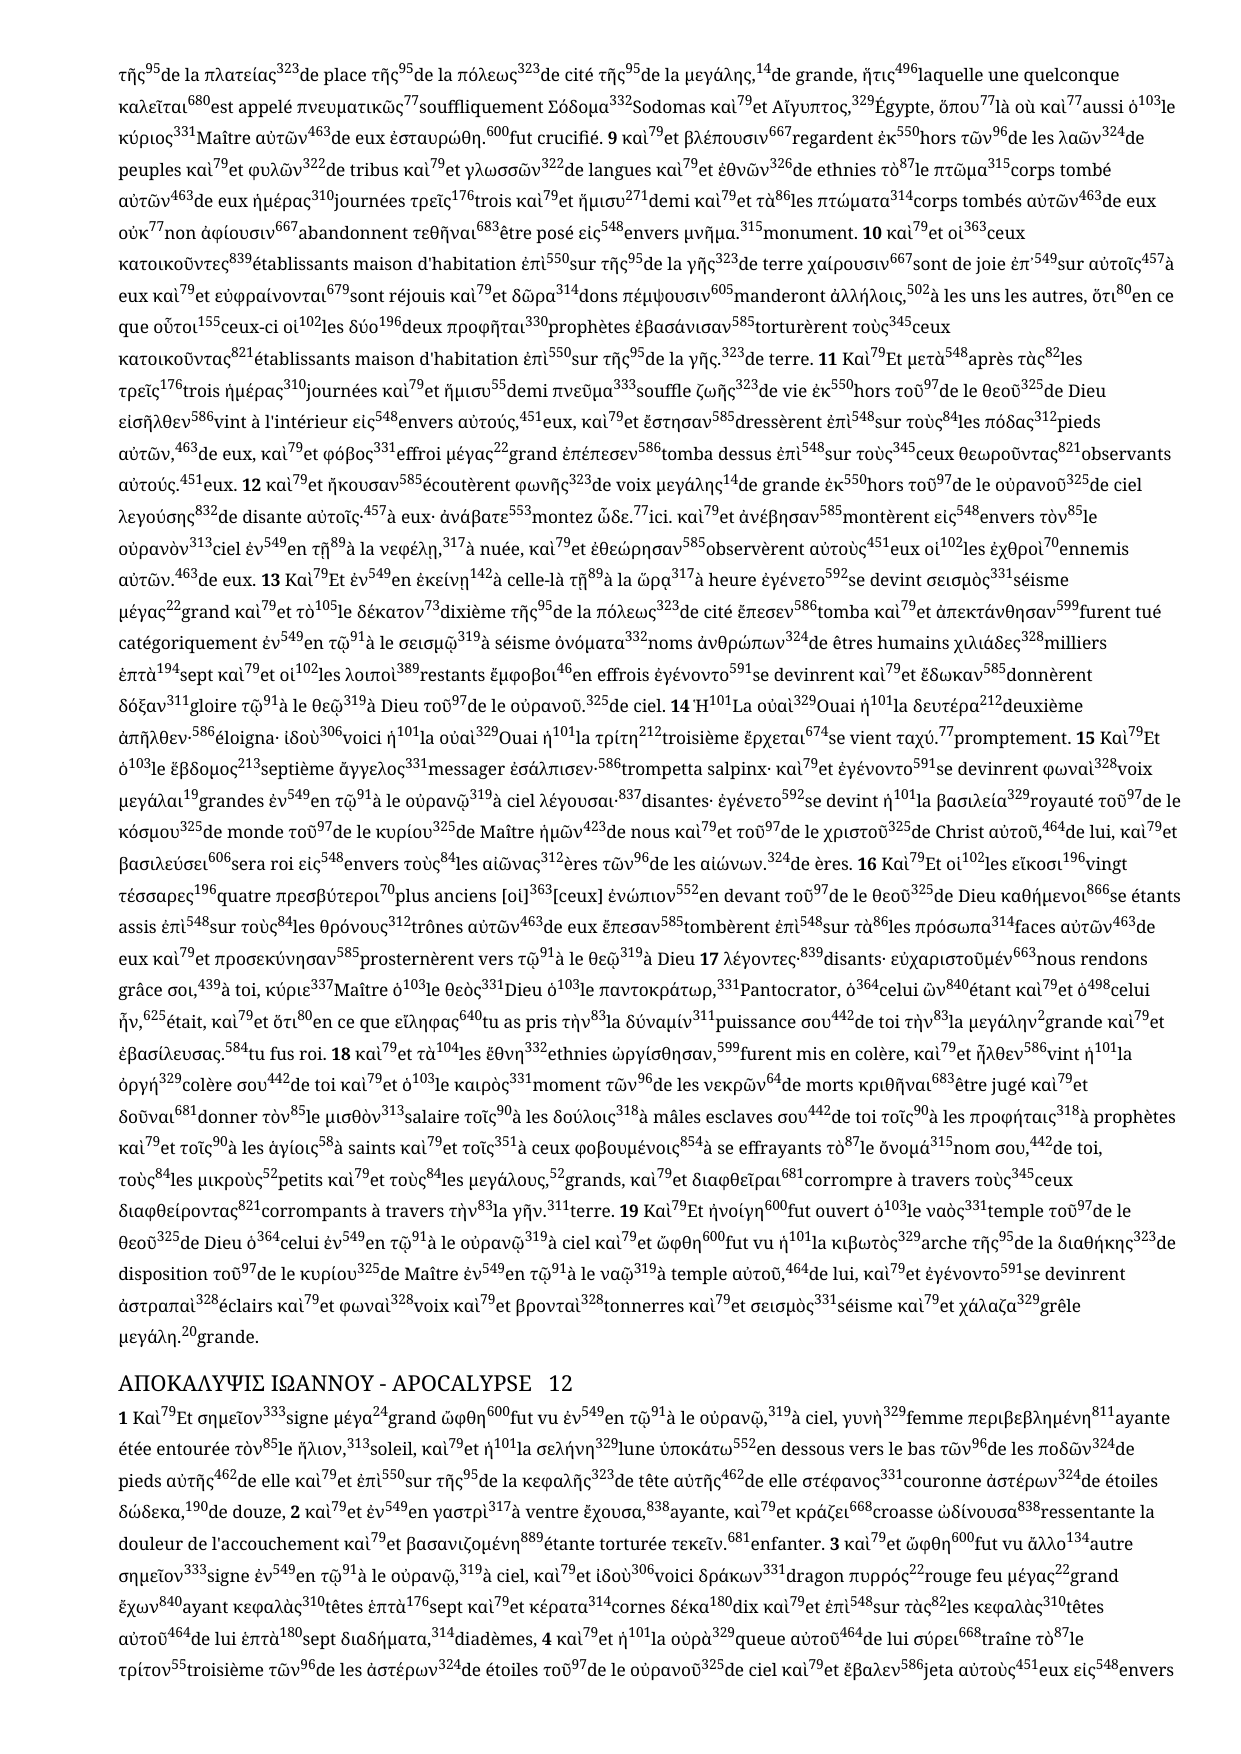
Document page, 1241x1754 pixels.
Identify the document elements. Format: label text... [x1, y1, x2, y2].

text 1 Καὶ79Et σημεῖον333signe μέγα24grand ὤφθη600fut vu ἐν549en τῷ91à le οὐρανῷ,319à ciel, γυνὴ329femme περιβεβλημένη811ayante étée entourée τὸν85le ἥλιον,313soleil, καὶ79et ἡ101la σελήνη329lune ὑποκάτω552en dessous vers le bas τῶν96de les ποδῶν324de pieds αὐτῆς462de elle καὶ79et ἐπὶ550sur τῆς95de la κεφαλῆς323de tête αὐτῆς462de elle στέφανος331couronne ἀστέρων324de étoiles δώδεκα,190de douze, 2 καὶ79et ἐν549en γαστρὶ317à ventre ἔχουσα,838ayante, καὶ79et κράζει668croasse ὠδίνουσα838ressentante la douleur de l'accouchement καὶ79et βασανιζομένη889étante torturée τεκεῖν.681enfanter. 3 καὶ79et ὤφθη600fut vu ἄλλο134autre σημεῖον333signe ἐν549en τῷ91à le οὐρανῷ,319à ciel, καὶ79et ἰδοὺ306voici δράκων331dragon πυρρός22rouge feu μέγας22grand ἔχων840ayant κεφαλὰς310têtes ἑπτὰ176sept καὶ79et κέρατα314cornes δέκα180dix καὶ79et ἐπὶ548sur τὰς82les κεφαλὰς310têtes αὐτοῦ464de lui ἑπτὰ180sept διαδήματα,314diadèmes, 4 καὶ79et ἡ101la οὐρὰ329queue αὐτοῦ464de lui σύρει668traîne τὸ87le τρίτον55troisième τῶν96de les ἀστέρων324de étoiles τοῦ97de le οὐρανοῦ325de ciel καὶ79et ἔβαλεν586jeta αὐτοὺς451eux εἰς548envers τὴν83la γῆν.311terre. Καὶ79Et ὁ103le δράκων331dragon ἕστηκεν625dressait ἐνώπιον552en devant τῆς95de la γυναικὸς323de femme τῆς356de celle μελλούσης832de imminante τεκεῖν,681enfanter, ἵνα80afin que ὅταν80lorsque le cas échéant τέκῃ899que enfante τὸ87le τέκνον315enfant αὐτῆς462de elle καταφάγῃ.899que mange complètement. 5 καὶ79et ἔτεκεν586enfanta υἱὸν313fils ἄρσεν,55mâle, ὃς498lequel μέλλει668immine ποιμαίνειν689berger πάντα270tous τὰ86les ἔθνη314ethnies ἐν549en ῥάβδῳ317à bâton σιδηρᾷ.8à de fer. καὶ79et ἡρπάσθη600fut ravi τὸ105le τέκνον333enfant αὐτῆς462de elle πρὸς548vers τὸν85le θεὸν313Dieu καὶ79et πρὸς548vers τὸν85le θρόνον313trône αὐτοῦ.464de lui. 6 καὶ79et ἡ101la γυνὴ329femme ἔφυγεν586fuit εἰς548envers τὴν83la ἔρημον,51déserte, ὅπου77là où ἔχει668a ἐκεῖ77là τόπον313lieu ἡτοιμασμένον796ayant été préparé ἀπὸ550au loin τοῦ97de le θεοῦ,325de Dieu, ἵνα80afin que ἐκεῖ77là τρέφωσιν920que nourrissent αὐτὴν450elle ἡμέρας310journées χιλίας176mille διακοσίας176deux cents ἑξήκοντα.176soixante. 7 Καὶ79Et ἐγένετο592se devint πόλεμος331guerre ἐν549en τῷ91à le οὐρανῷ,319à ciel, ὁ103le Μιχαὴλ331Michael καὶ79et οἱ102les ἄγγελοι330messagers αὐτοῦ464de lui τοῦ360de ce πολεμῆσαι681guerroyer μετὰ550avec τοῦ97de le δράκοντος.325de dragon. καὶ79et ὁ103le δράκων331dragon ἐπολέμησεν586guerroya καὶ79et οἱ102les ἄγγελοι330messagers αὐτοῦ,464de lui, 8 καὶ79et οὐκ77non ἴσχυσαν585eurent la ténacité οὐδὲ79non cependant τόπος331lieu εὑρέθη600fut trouvé αὐτῶν463de eux ἔτι77encore ἐν549en τῷ91à le οὐρανῷ.319à ciel. 9 καὶ79et ἐβλήθη600fut jeté ὁ103le δράκων331dragon ὁ103le μέγας,22grand, ὁ103le ὄφις331serpent ὁ103le ἀρχαῖος,22originaire, ὁ498celui καλούμενος891étant appelé Διάβολος71Diable καὶ79et ὁ103le Σατανᾶς,331Satanas, ὁ364celui πλανῶν840égarant τὴν83la οἰκουμένην311écoumène ὅλην,267toute entière, ἐβλήθη600fut jeté εἰς548envers τὴν83la γῆν,311terre, καὶ79et οἱ102les ἄγγελοι330messagers αὐτοῦ464de lui μετ᾽550avec αὐτοῦ464de lui ἐβλήθησαν.599furent jeté. 10 καὶ79et ἤκουσα582j'écoutai φωνὴν311voix μεγάλην2grande ἐν549en τῷ91à le οὐρανῷ319à ciel λέγουσαν·820disante· ἄρτι77à l'instant ἐγένετο592se devint ἡ101la σωτηρία329sauvetage καὶ79et ἡ101la δύναμις329puissance καὶ79et ἡ101la βασιλεία329royauté τοῦ97de le θεοῦ325de Dieu ἡμῶν423de nous καὶ79et ἡ101la ἐξουσία329autorité τοῦ97de le χριστοῦ325de Christ αὐτοῦ,464de lui, ὅτι80en ce que ἐβλήθη600fut jeté ὁ103le κατήγορος331accusateur τῶν96de les ἀδελφῶν324de frères ἡμῶν,423de nous, ὁ364celui κατηγορῶν840accusant αὐτοὺς451eux ἐνώπιον552en devant τοῦ97de le θεοῦ325de Dieu ἡμῶν423de nous ἡμέρας323de journée καὶ79et νυκτός.323de nuit. 11 καὶ79et αὐτοὶ468eux ἐνίκησαν585vainquirent αὐτὸν452lui διὰ548par le fait de τὸ87le αἷμα315sang τοῦ99de le ἀρνίου327de petit agneau καὶ79et διὰ548par le fait de τὸν85le λόγον313discours τῆς95de la μαρτυρίας323de témoignation αὐτῶν463de eux καὶ79et οὐκ77non ἠγάπησαν585aimèrent τὴν83la ψυχὴν311âme αὐτῶν463de eux ἄχρι552jusqu'à l'extrémité θανάτου.325de trépas. 12 διὰ548par le fait de τοῦτο348ce-ci εὐφραίνεσθε,577soyez réjouis, [οἱ]108[les] οὐρανοὶ336cieux καὶ79et οἱ368ceux ἐν549en αὐτοῖς457à eux σκηνοῦντες.844dressants tente. οὐαὶ304Ouai τὴν83la γῆν311terre καὶ79et τὴν83la θάλασσαν,311mer, ὅτι80en ce que κατέβη586descendit ὁ103le διάβολος71diable πρὸς548vers ὑμᾶς436vous ἔχων840ayant θυμὸν313fureur μέγαν,4grand, εἰδὼς783ayant su ὅτι80en ce que ὀλίγον269peu καιρὸν313moment ἔχει.668a. 13 Καὶ79Et ὅτε80lorsque εἶδεν586vit ὁ103le δράκων331dragon ὅτι80en ce que ἐβλήθη600fut jeté εἰς548envers τὴν83la γῆν,311terre, ἐδίωξεν586poursuivit τὴν83la γυναῖκα311femme ἥτις496laquelle une quelconque ἔτεκεν586enfanta τὸν85le ἄρσενα.53mâle. 14 καὶ79et ἐδόθησαν599furent donné τῇ89à la γυναικὶ317à femme δύο194deux πτέρυγες328ailes τοῦ97de le ἀετοῦ325de aigle τοῦ97de le μεγάλου,16de grand, ἵνα80afin que πέτηται927que se vole εἰς548envers τὴν83la ἔρημον51déserte εἰς548envers τὸν85le τόπον313lieu αὐτῆς,462de elle, ὅπου77là où τρέφεται680est nourri ἐκεῖ77là καιρὸν313moment καὶ79et καιροὺς312moments καὶ79et ἥμισυ375demi καιροῦ325de moment ἀπὸ550au loin προσώπου327de face τοῦ97de le ὄφεως.325de serpent. 15 καὶ79et ἔβαλεν586jeta ὁ103le ὄφις331serpent ἐκ550hors τοῦ99de le στόματος327de bouche αὐτοῦ464de lui ὀπίσω552derrière τῆς95de la γυναικὸς323de femme ὕδωρ315eau ὡς80comme ποταμόν,313fleuve, ἵνα80afin que αὐτὴν450elle ποταμοφόρητον51colportée par le fleuve ποιήσῃ.899que fasse. 16 καὶ79et ἐβοήθησεν586aida ἡ101la γῆ329terre τῇ89à la γυναικὶ317à femme καὶ79et ἤνοιξεν586ouvrit ἡ101la γῆ329terre τὸ87le στόμα315bouche αὐτῆς462de elle καὶ79et κατέπιεν586avala τὸν85le ποταμὸν313fleuve ὃν480lequel ἔβαλεν586jeta ὁ103le δράκων331dragon ἐκ550hors τοῦ99de le στόματος327de bouche αὐτοῦ.464de lui. 17 καὶ79et ὠργίσθη600fut mis en colère ὁ103le δράκων331dragon ἐπὶ549sur τῇ89à la γυναικὶ317à femme καὶ79et ἀπῆλθεν586éloigna ποιῆσαι681faire πόλεμον313guerre μετὰ550avec τῶν96de les λοιπῶν383de restants τοῦ99de le σπέρματος327de semence αὐτῆς462de elle τῶν357de ceux τηρούντων833de gardants τὰς82les ἐντολὰς310commandements τοῦ97de le θεοῦ325de Dieu καὶ79et ἐχόντων833de ayants τὴν83la μαρτυρίαν311témoignation Ἰησοῦ.325de Iésous. 18 Καὶ79Et ἐστάθη600fut dressé ἐπὶ548sur τὴν83la ἄμμον311sable τῆς95de la θαλάσσης.323de mer. [118, 1402, 1181, 1682]
text ΑΠΟΚΑΛΥΨΙΣ ΙΩΑΝΝΟΥ - APOCALYPSE 12 [118, 1368, 1181, 1397]
text 1 Καὶ79Et ἐδόθη600fut donné μοι420à moi κάλαμος331calame ὅμοιος47semblable ῥάβδῳ,317à bâton, λέγων·840disant· ἔγειρε570éveille καὶ79et μέτρησον554mesure τὸν85le ναὸν313temple τοῦ97de le θεοῦ325de Dieu καὶ79et τὸ87le θυσιαστήριον315autel des sacrifices καὶ79et τοὺς345ceux προσκυνοῦντας821prosternants vers ἐν549en αὐτῷ.458à lui. 2 καὶ79et τὴν83la αὐλὴν311cour τὴν344celle ἔξωθεν77au dehors τοῦ97de le ναοῦ325de temple ἔκβαλε554éjecte ἔξωθεν77au dehors καὶ79et μὴ77ne pas αὐτὴν450elle μετρήσῃς,897que tu mesures, ὅτι80en ce que ἐδόθη600fut donné τοῖς92à les ἔθνεσιν,320à ethnies, καὶ79et τὴν83la πόλιν311cité τὴν83la ἁγίαν2sainte πατήσουσιν605piétineront μῆνας312mois τεσσεράκοντα178quarante [καὶ]79[et] δύο.178deux. 3 Καὶ79Et δώσω602je donnerai τοῖς90à les δυσὶν184à deux μάρτυσίν318à témoins μου424de moi καὶ79et προφητεύσουσιν605prophétiseront ἡμέρας310journées χιλίας176mille διακοσίας176deux cents ἑξήκοντα176soixante περιβεβλημένοι812ayants étés entourés σάκκους.312sacs. 4 οὗτοί363ceux-ci εἰσιν667sont αἱ100les δύο194deux ἐλαῖαι328oliviers καὶ79et αἱ100les δύο194deux λυχνίαι328chandeliers αἱ361celles ἐνώπιον552en devant τοῦ97de le κυρίου325de Maître τῆς95de la γῆς323de terre ἑστῶτες.782ayants dressés. 5 καὶ79et εἴ80si τις390un quelconque αὐτοὺς451eux θέλει668veut ἀδικῆσαι681faire injustice πῦρ333feu ἐκπορεύεται674se va au dehors ἐκ550hors τοῦ99de le στόματος327de bouche αὐτῶν463de eux καὶ79et κατεσθίει668mange complètement τοὺς84les ἐχθροὺς52ennemis αὐτῶν·463de eux· καὶ79et εἴ80si τις390un quelconque θελήσῃ899que veuille αὐτοὺς451eux ἀδικῆσαι,681faire injustice, οὕτως77ainsi δεῖ668attache de lien αὐτὸν452lui ἀποκτανθῆναι.683être tué catégoriquement. 6 οὗτοι363ceux-ci ἔχουσιν667ont τὴν83la ἐξουσίαν311autorité κλεῖσαι681fermer à clef τὸν85le οὐρανόν,313ciel, ἵνα80afin que μὴ77ne pas ὑετὸς331pluie βρέχῃ921que pleuve τὰς82les ἡμέρας310journées τῆς95de la προφητείας323de prophétie αὐτῶν,463de eux, καὶ79et ἐξουσίαν311autorité ἔχουσιν667ont ἐπὶ550sur τῶν98de les ὑδάτων326de eaux στρέφειν689tourner αὐτὰ453eux εἰς548envers αἷμα315sang καὶ79et πατάξαι681percuter τὴν83la γῆν311terre ἐν549en πάσῃ273à toute πληγῇ317à coup ὁσάκις77toutes les fois ἐὰν340si le cas échéant θελήσωσιν.898que veuillent. 7 Καὶ79Et ὅταν80lorsque le cas échéant τελέσωσιν898que achèvent τὴν83la μαρτυρίαν311témoignation αὐτῶν,463de eux, τὸ105le θηρίον333bête sauvage τὸ366ce ἀναβαῖνον842montant ἐκ550hors τῆς95de la ἀβύσσου323de abysse ποιήσει606fera μετ᾽550avec αὐτῶν463de eux πόλεμον313guerre καὶ79et νικήσει606vaincra αὐτοὺς451eux καὶ79et ἀποκτενεῖ606tuera catégoriquement αὐτούς.451eux. 8 καὶ79et τὰ104les πτώματα332corps tombés αὐτῶν463de eux ἐπὶ550sur τῆς95de la πλατείας323de place τῆς95de la πόλεως323de cité τῆς95de la μεγάλης,14de grande, ἥτις496laquelle une quelconque καλεῖται680est appelé πνευματικῶς77souffliquement Σόδομα332Sodomas καὶ79et Αἴγυπτος,329Égypte, ὅπου77là où καὶ77aussi ὁ103le κύριος331Maître αὐτῶν463de eux ἐσταυρώθη.600fut crucifié. 9 καὶ79et βλέπουσιν667regardent ἐκ550hors τῶν96de les λαῶν324de peuples καὶ79et φυλῶν322de tribus καὶ79et γλωσσῶν322de langues καὶ79et ἐθνῶν326de ethnies τὸ87le πτῶμα315corps tombé αὐτῶν463de eux ἡμέρας310journées τρεῖς176trois καὶ79et ἥμισυ271demi καὶ79et τὰ86les πτώματα314corps tombés αὐτῶν463de eux οὐκ77non ἀφίουσιν667abandonnent τεθῆναι683être posé εἰς548envers μνῆμα.315monument. 10 καὶ79et οἱ363ceux κατοικοῦντες839établissants maison d'habitation ἐπὶ550sur τῆς95de la γῆς323de terre χαίρουσιν667sont de joie ἐπ᾽549sur αὐτοῖς457à eux καὶ79et εὐφραίνονται679sont réjouis καὶ79et δῶρα314dons πέμψουσιν605manderont ἀλλήλοις,502à les uns les autres, ὅτι80en ce que οὗτοι155ceux-ci οἱ102les δύο196deux προφῆται330prophètes ἐβασάνισαν585torturèrent τοὺς345ceux κατοικοῦντας821établissants maison d'habitation ἐπὶ550sur τῆς95de la γῆς.323de terre. 11 Καὶ79Et μετὰ548après τὰς82les τρεῖς176trois ἡμέρας310journées καὶ79et ἥμισυ55demi πνεῦμα333souffle ζωῆς323de vie ἐκ550hors τοῦ97de le θεοῦ325de Dieu εἰσῆλθεν586vint à l'intérieur εἰς548envers αὐτούς,451eux, καὶ79et ἔστησαν585dressèrent ἐπὶ548sur τοὺς84les πόδας312pieds αὐτῶν,463de eux, καὶ79et φόβος331effroi μέγας22grand ἐπέπεσεν586tomba dessus ἐπὶ548sur τοὺς345ceux θεωροῦντας821observants αὐτούς.451eux. 12 καὶ79et ἤκουσαν585écoutèrent φωνῆς323de voix μεγάλης14de grande ἐκ550hors τοῦ97de le οὐρανοῦ325de ciel λεγούσης832de disante αὐτοῖς·457à eux· ἀνάβατε553montez ὧδε.77ici. καὶ79et ἀνέβησαν585montèrent εἰς548envers τὸν85le οὐρανὸν313ciel ἐν549en τῇ89à la νεφέλῃ,317à nuée, καὶ79et ἐθεώρησαν585observèrent αὐτοὺς451eux οἱ102les ἐχθροὶ70ennemis αὐτῶν.463de eux. 13 Καὶ79Et ἐν549en ἐκείνῃ142à celle-là τῇ89à la ὥρᾳ317à heure ἐγένετο592se devint σεισμὸς331séisme μέγας22grand καὶ79et τὸ105le δέκατον73dixième τῆς95de la πόλεως323de cité ἔπεσεν586tomba καὶ79et ἀπεκτάνθησαν599furent tué catégoriquement ἐν549en τῷ91à le σεισμῷ319à séisme ὀνόματα332noms ἀνθρώπων324de êtres humains χιλιάδες328milliers ἑπτὰ194sept καὶ79et οἱ102les λοιποὶ389restants ἔμφοβοι46en effrois ἐγένοντο591se devinrent καὶ79et ἔδωκαν585donnèrent δόξαν311gloire τῷ91à le θεῷ319à Dieu τοῦ97de le οὐρανοῦ.325de ciel. 14 Ἡ101La οὐαὶ329Ouai ἡ101la δευτέρα212deuxième ἀπῆλθεν·586éloigna· ἰδοὺ306voici ἡ101la οὐαὶ329Ouai ἡ101la τρίτη212troisième ἔρχεται674se vient ταχύ.77promptement. 15 Καὶ79Et ὁ103le ἕβδομος213septième ἄγγελος331messager ἐσάλπισεν·586trompetta salpinx· καὶ79et ἐγένοντο591se devinrent φωναὶ328voix μεγάλαι19grandes ἐν549en τῷ91à le οὐρανῷ319à ciel λέγουσαι·837disantes· ἐγένετο592se devint ἡ101la βασιλεία329royauté τοῦ97de le κόσμου325de monde τοῦ97de le κυρίου325de Maître ἡμῶν423de nous καὶ79et τοῦ97de le χριστοῦ325de Christ αὐτοῦ,464de lui, καὶ79et βασιλεύσει606sera roi εἰς548envers τοὺς84les αἰῶνας312ères τῶν96de les αἰώνων.324de ères. 16 Καὶ79Et οἱ102les εἴκοσι196vingt τέσσαρες196quatre πρεσβύτεροι70plus anciens [οἱ]363[ceux] ἐνώπιον552en devant τοῦ97de le θεοῦ325de Dieu καθήμενοι866se étants assis ἐπὶ548sur τοὺς84les θρόνους312trônes αὐτῶν463de eux ἔπεσαν585tombèrent ἐπὶ548sur τὰ86les πρόσωπα314faces αὐτῶν463de eux καὶ79et προσεκύνησαν585prosternèrent vers τῷ91à le θεῷ319à Dieu 17 λέγοντες·839disants· εὐχαριστοῦμέν663nous rendons grâce σοι,439à toi, κύριε337Maître ὁ103le θεὸς331Dieu ὁ103le παντοκράτωρ,331Pantocrator, ὁ364celui ὢν840étant καὶ79et ὁ498celui ἦν,625était, καὶ79et ὅτι80en ce que εἴληφας640tu as pris τὴν83la δύναμίν311puissance σου442de toi τὴν83la μεγάλην2grande καὶ79et ἐβασίλευσας.584tu fus roi. 18 καὶ79et τὰ104les ἔθνη332ethnies ὠργίσθησαν,599furent mis en colère, καὶ79et ἦλθεν586vint ἡ101la ὀργή329colère σου442de toi καὶ79et ὁ103le καιρὸς331moment τῶν96de les νεκρῶν64de morts κριθῆναι683être jugé καὶ79et δοῦναι681donner τὸν85le μισθὸν313salaire τοῖς90à les δούλοις318à mâles esclaves σου442de toi τοῖς90à les προφήταις318à prophètes καὶ79et τοῖς90à les ἁγίοις58à saints καὶ79et τοῖς351à ceux φοβουμένοις854à se effrayants τὸ87le ὄνομά315nom σου,442de toi, τοὺς84les μικροὺς52petits καὶ79et τοὺς84les μεγάλους,52grands, καὶ79et διαφθεῖραι681corrompre à travers τοὺς345ceux διαφθείροντας821corrompants à travers τὴν83la γῆν.311terre. 19 Καὶ79Et ἠνοίγη600fut ouvert ὁ103le ναὸς331temple τοῦ97de le θεοῦ325de Dieu ὁ364celui ἐν549en τῷ91à le οὐρανῷ319à ciel καὶ79et ὤφθη600fut vu ἡ101la κιβωτὸς329arche τῆς95de la διαθήκης323de disposition τοῦ97de le κυρίου325de Maître ἐν549en τῷ91à le ναῷ319à temple αὐτοῦ,464de lui, καὶ79et ἐγένοντο591se devinrent ἀστραπαὶ328éclairs καὶ79et φωναὶ328voix καὶ79et βρονταὶ328tonnerres καὶ79et σεισμὸς331séisme καὶ79et χάλαζα329grêle μεγάλη.20grande. [118, 59, 1181, 1349]
